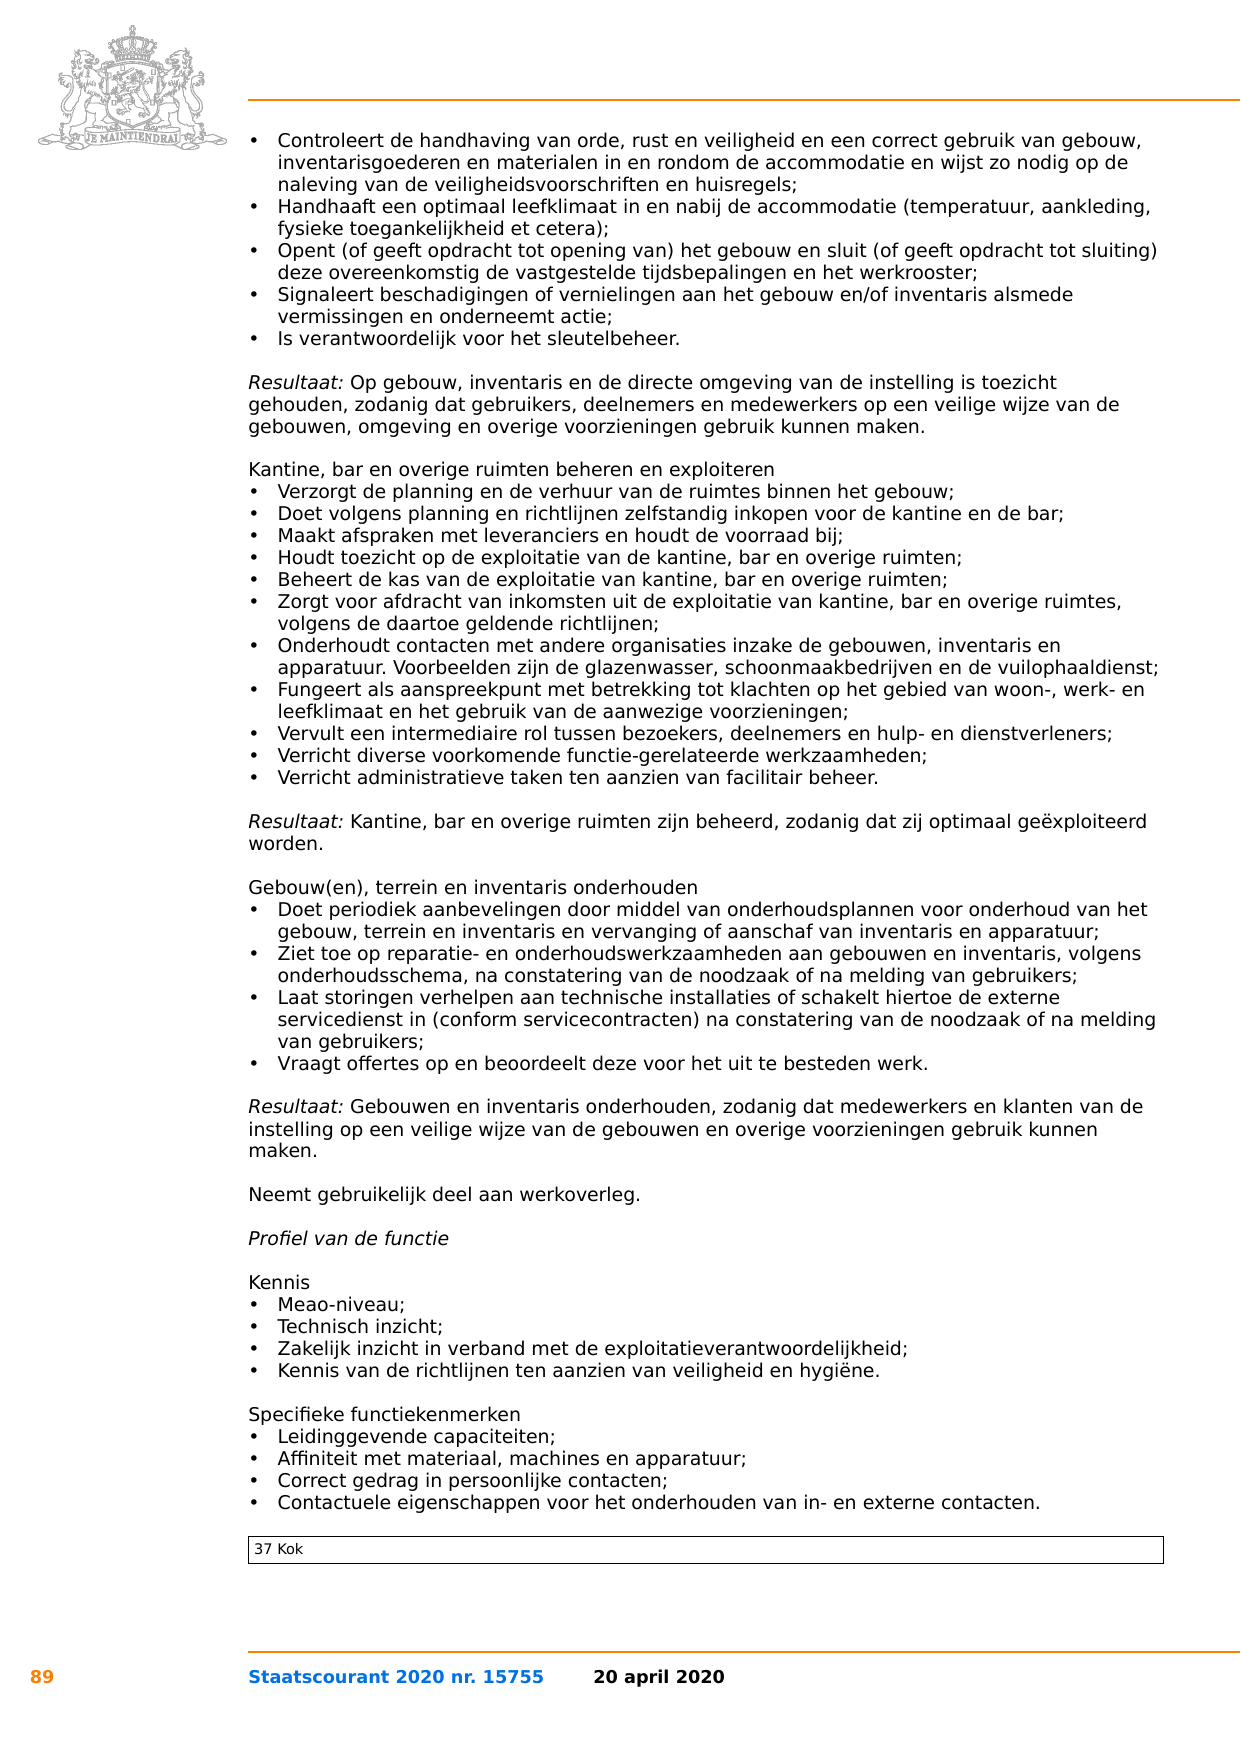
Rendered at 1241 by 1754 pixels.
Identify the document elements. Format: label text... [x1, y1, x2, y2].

text • Zorgt voor afdracht van inkomsten uit de exploitatie van kantine, bar en overige ruimtes, volgens de daartoe geldende richtlijnen; [248, 591, 1163, 635]
text • Doet volgens planning en richtlijnen zelfstandig inkopen voor de kantine en de bar; [248, 503, 1163, 525]
text • Ziet toe op reparatie- en onderhoudswerkzaamheden aan gebouwen en inventaris, volgens onderhoudsschema, na constatering van de noodzaak of na melding van gebruikers; [248, 943, 1163, 987]
text Resultaat: Gebouwen en inventaris onderhouden, zodanig dat medewerkers en klanten van de instelling op een veilige wijze van de gebouwen en overige voorzieningen gebruik kunnen maken. [248, 1096, 1163, 1162]
text • Technisch inzicht; [248, 1316, 1163, 1338]
text • Houdt toezicht op de exploitatie van de kantine, bar en overige ruimten; [248, 547, 1163, 569]
picture [38, 25, 227, 150]
text • Verricht diverse voorkomende functie-gerelateerde werkzaamheden; [248, 745, 1163, 767]
text • Verricht administratieve taken ten aanzien van facilitair beheer. [248, 767, 1163, 789]
text • Controleert de handhaving van orde, rust en veiligheid en een correct gebruik van gebouw, inventarisgoederen en materialen in en rondom de accommodatie en wijst zo nodig op de naleving van de veiligheidsvoorschriften en huisregels; [248, 130, 1163, 196]
table_header 37 Kok [249, 1537, 1163, 1563]
text • Handhaaft een optimaal leefklimaat in en nabij de accommodatie (temperatuur, aankleding, fysieke toegankelijkheid et cetera); [248, 196, 1163, 240]
text • Doet periodiek aanbevelingen door middel van onderhoudsplannen voor onderhoud van het gebouw, terrein en inventaris en vervanging of aanschaf van inventaris en apparatuur; [248, 899, 1163, 943]
text • Beheert de kas van de exploitatie van kantine, bar en overige ruimten; [248, 569, 1163, 591]
subtitle Kantine, bar en overige ruimten beheren en exploiteren [248, 459, 1163, 481]
text • Onderhoudt contacten met andere organisaties inzake de gebouwen, inventaris en apparatuur. Voorbeelden zijn de glazenwasser, schoonmaakbedrijven en de vuilophaaldienst; [248, 635, 1163, 679]
text • Maakt afspraken met leveranciers en houdt de voorraad bij; [248, 525, 1163, 547]
text • Correct gedrag in persoonlijke contacten; [248, 1470, 1163, 1492]
text • Fungeert als aanspreekpunt met betrekking tot klachten op het gebied van woon-, werk- en leefklimaat en het gebruik van de aanwezige voorzieningen; [248, 679, 1163, 723]
subtitle Kennis [248, 1272, 1163, 1294]
text Resultaat: Op gebouw, inventaris en de directe omgeving van de instelling is toezicht gehouden, zodanig dat gebruikers, deelnemers en medewerkers op een veilige wijze van de gebouwen, omgeving en overige voorzieningen gebruik kunnen maken. [248, 372, 1163, 437]
text Neemt gebruikelijk deel aan werkoverleg. [248, 1184, 1163, 1206]
text • Contactuele eigenschappen voor het onderhouden van in- en externe contacten. [248, 1492, 1163, 1514]
text • Vraagt offertes op en beoordeelt deze voor het uit te besteden werk. [248, 1053, 1163, 1074]
text • Kennis van de richtlijnen ten aanzien van veiligheid en hygiëne. [248, 1360, 1163, 1382]
text Resultaat: Kantine, bar en overige ruimten zijn beheerd, zodanig dat zij optimaal geëxploiteerd worden. [248, 811, 1163, 855]
text • Vervult een intermediaire rol tussen bezoekers, deelnemers en hulp- en dienstverleners; [248, 723, 1163, 745]
text • Affiniteit met materiaal, machines en apparatuur; [248, 1448, 1163, 1470]
subtitle Specifieke functiekenmerken [248, 1404, 1163, 1426]
subtitle Profiel van de functie [248, 1228, 1163, 1250]
text • Opent (of geeft opdracht tot opening van) het gebouw en sluit (of geeft opdracht tot sluiting) deze overeenkomstig de vastgestelde tijdsbepalingen en het werkrooster; [248, 240, 1163, 284]
text • Verzorgt de planning en de verhuur van de ruimtes binnen het gebouw; [248, 481, 1163, 503]
text • Laat storingen verhelpen aan technische installaties of schakelt hiertoe de externe servicedienst in (conform servicecontracten) na constatering van de noodzaak of na melding van gebruikers; [248, 987, 1163, 1053]
text • Signaleert beschadigingen of vernielingen aan het gebouw en/of inventaris alsmede vermissingen en onderneemt actie; [248, 284, 1163, 328]
text • Meao-niveau; [248, 1294, 1163, 1316]
subtitle Gebouw(en), terrein en inventaris onderhouden [248, 877, 1163, 899]
text • Leidinggevende capaciteiten; [248, 1426, 1163, 1448]
text • Is verantwoordelijk voor het sleutelbeheer. [248, 328, 1163, 350]
text • Zakelijk inzicht in verband met de exploitatieverantwoordelijkheid; [248, 1338, 1163, 1360]
